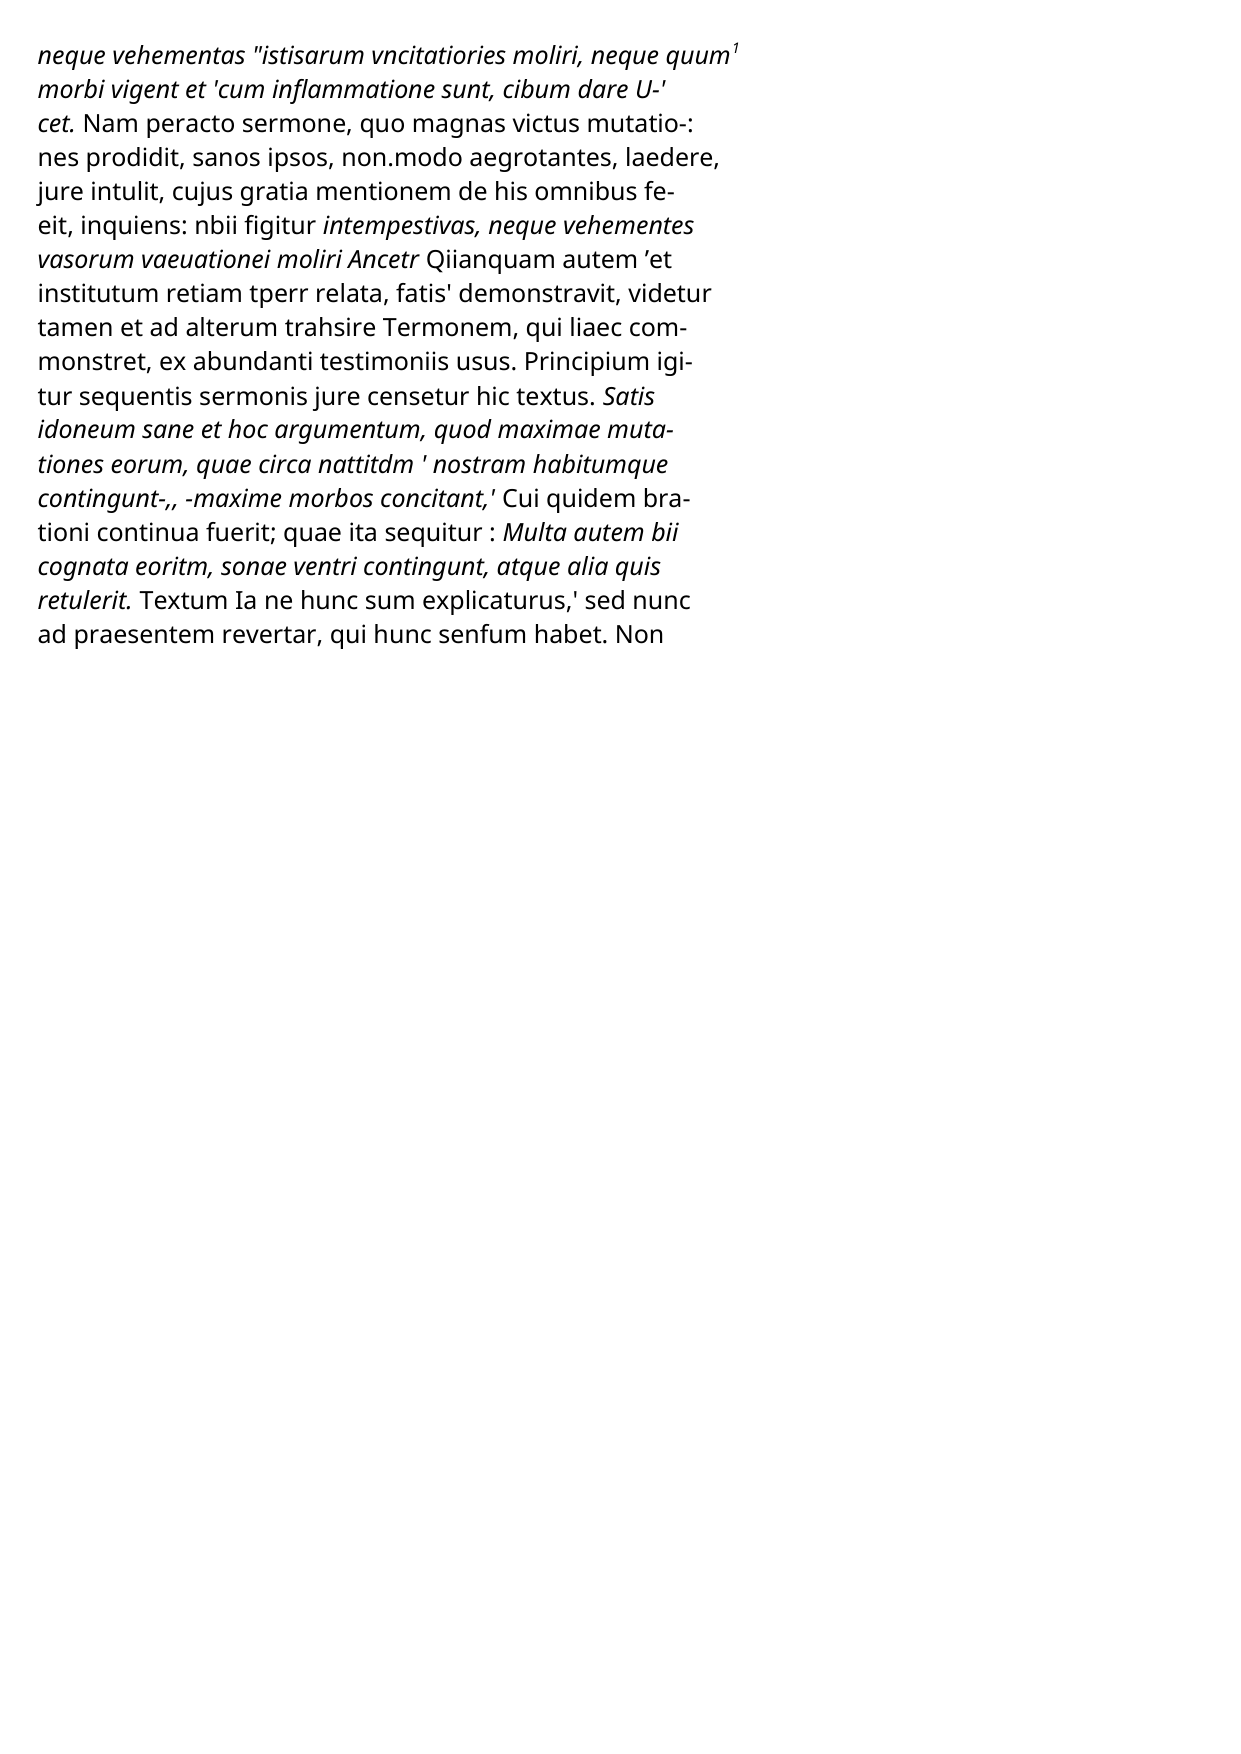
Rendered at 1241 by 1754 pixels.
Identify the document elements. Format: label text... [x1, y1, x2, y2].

text neque vehementas "istisarum vncitatiories moliri, neque quum1 morbi vigent et 'cum inflammatione sunt, cibum dare U-' cet. Nam peracto sermone, quo magnas victus mutatio-: nes prodidit, sanos ipsos, non.modo aegrotantes, laedere, jure intulit, cujus gratia mentionem de his omnibus fe- eit, inquiens: nbii figitur intempestivas, neque vehementes vasorum vaeuationei moliri Ancetr Qiianquam autem ’et institutum retiam tperr relata, fatis' demonstravit, videtur tamen et ad alterum trahsire Termonem, qui liaec com- monstret, ex abundanti testimoniis usus. Principium igi- tur sequentis sermonis jure censetur hic textus. Satis idoneum sane et hoc argumentum, quod maximae muta- tiones eorum, quae circa nattitdm ' nostram habitumque contingunt-,, -maxime morbos concitant,' Cui quidem bra- tioni continua fuerit; quae ita sequitur : Multa autem bii cognata eoritm, sonae ventri contingunt, atque alia quis retulerit. Textum Ia ne hunc sum explicaturus,' sed nunc ad praesentem revertar, qui hunc senfum habet. Non [37, 37, 1203, 651]
